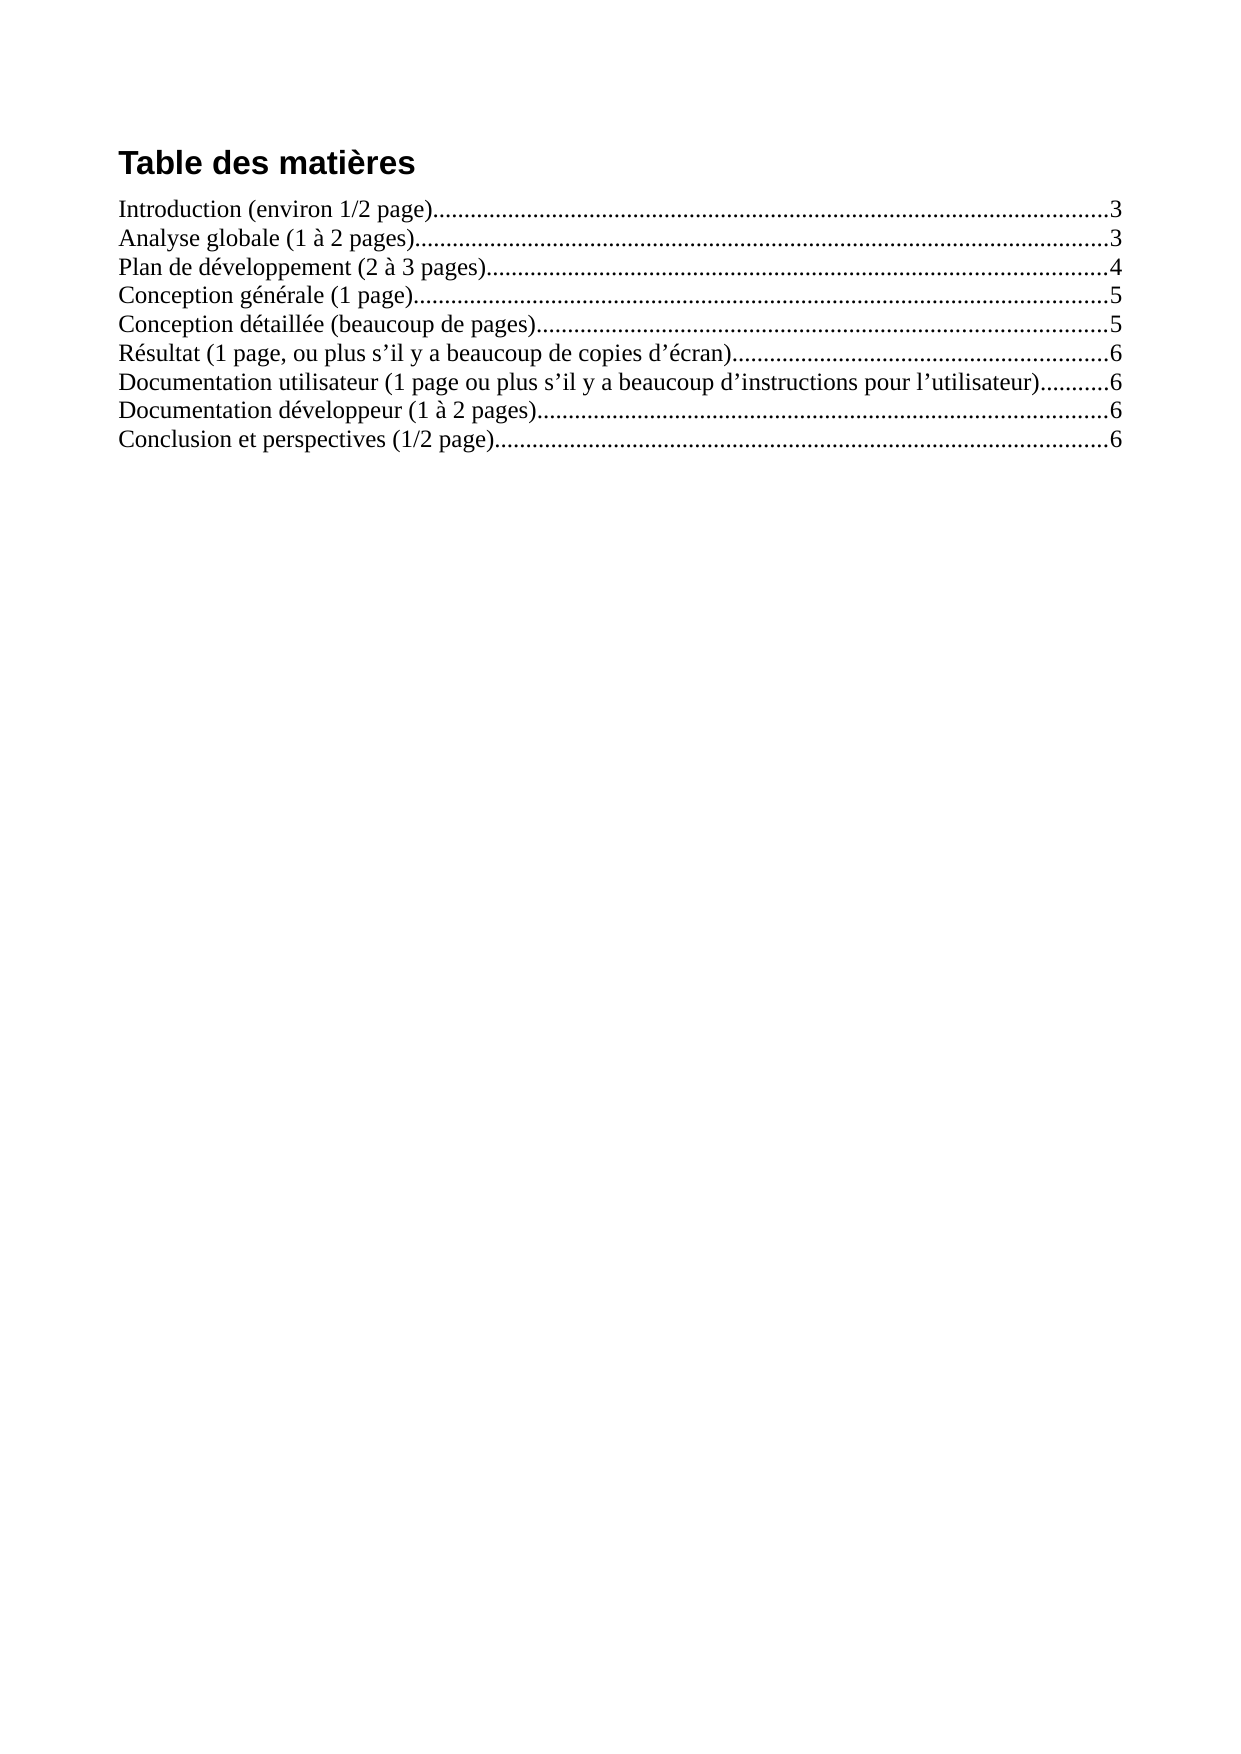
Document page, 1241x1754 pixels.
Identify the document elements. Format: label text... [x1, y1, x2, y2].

text Analyse globale (1 à 2 pages) 3 [118, 223, 1122, 252]
text Plan de développement (2 à 3 pages) 4 [118, 252, 1122, 280]
text Documentation utilisateur (1 page ou plus s’il y a beaucoup d’instructions pour l’utilisateur) 6 [118, 367, 1122, 395]
subtitle Table des matières [118, 143, 1122, 182]
text Résultat (1 page, ou plus s’il y a beaucoup de copies d’écran) 6 [118, 338, 1122, 367]
text Conception détaillée (beaucoup de pages) 5 [118, 309, 1122, 338]
text Conception générale (1 page) 5 [118, 280, 1122, 309]
text Introduction (environ 1/2 page) 3 [118, 194, 1122, 223]
text Conclusion et perspectives (1/2 page) 6 [118, 424, 1122, 453]
text Documentation développeur (1 à 2 pages) 6 [118, 395, 1122, 424]
